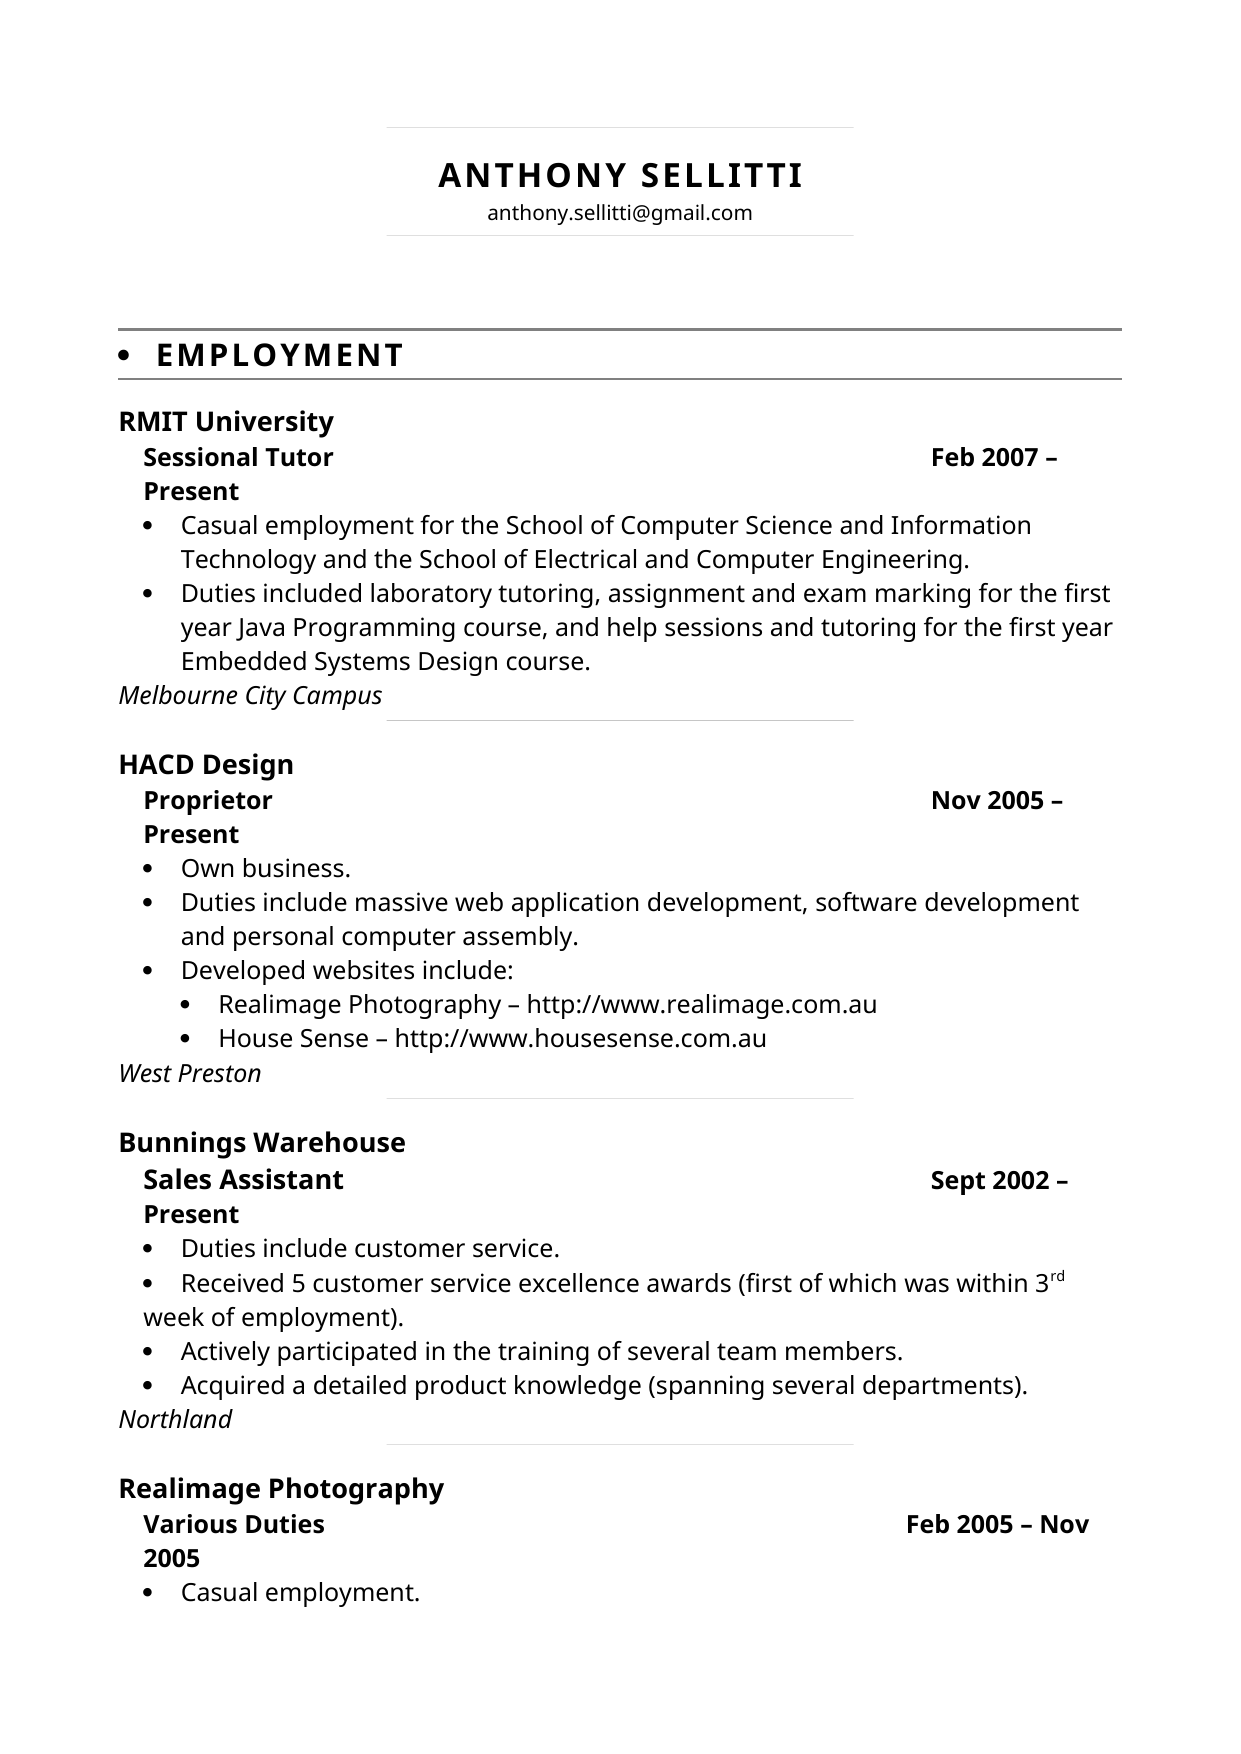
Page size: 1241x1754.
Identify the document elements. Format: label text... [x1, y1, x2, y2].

text ANTHONY SELLITTI [118, 152, 1122, 198]
text Northland [118, 1401, 1122, 1436]
text Sessional Tutor Feb 2007 – Present [118, 439, 1122, 507]
text anthony.sellitti@gmail.com [118, 198, 1122, 226]
list Actively participated in the training of several team members. [143, 1333, 1122, 1367]
list Duties included laboratory tutoring, assignment and exam marking for the first year Java Programming course, and help sessions and tutoring for the first year Embedded Systems Design course. [143, 576, 1122, 678]
list EMPLOYMENT [118, 331, 1122, 378]
list Casual employment for the School of Computer Science and Information Technology and the School of Electrical and Computer Engineering. [143, 507, 1122, 576]
text Bunnings Warehouse [118, 1123, 1122, 1160]
list Acquired a detailed product knowledge (spanning several departments). [143, 1367, 1122, 1401]
text Realimage Photography [118, 1469, 1122, 1506]
text Melbourne City Campus [118, 678, 1122, 712]
text HACD Design [118, 746, 1122, 783]
picture [386, 720, 854, 724]
list Developed websites include: [143, 953, 1122, 987]
text Proprietor Nov 2005 – Present [118, 783, 1122, 851]
list Casual employment. [143, 1574, 1122, 1609]
list Realimage Photography – http://www.realimage.com.au [181, 987, 1122, 1021]
list Received 5 customer service excellence awards (first of which was within 3rd week of employment). [143, 1265, 1122, 1333]
list House Sense – http://www.housesense.com.au [181, 1021, 1122, 1055]
text Various Duties Feb 2005 – Nov 2005 [118, 1506, 1122, 1574]
list Duties include massive web application development, software development and personal computer assembly. [143, 885, 1122, 953]
list Duties include customer service. [143, 1231, 1122, 1265]
text Sales Assistant Sept 2002 – Present [118, 1160, 1122, 1231]
text RMIT University [118, 402, 1122, 439]
text West Preston [118, 1055, 1122, 1089]
list Own business. [143, 851, 1122, 885]
